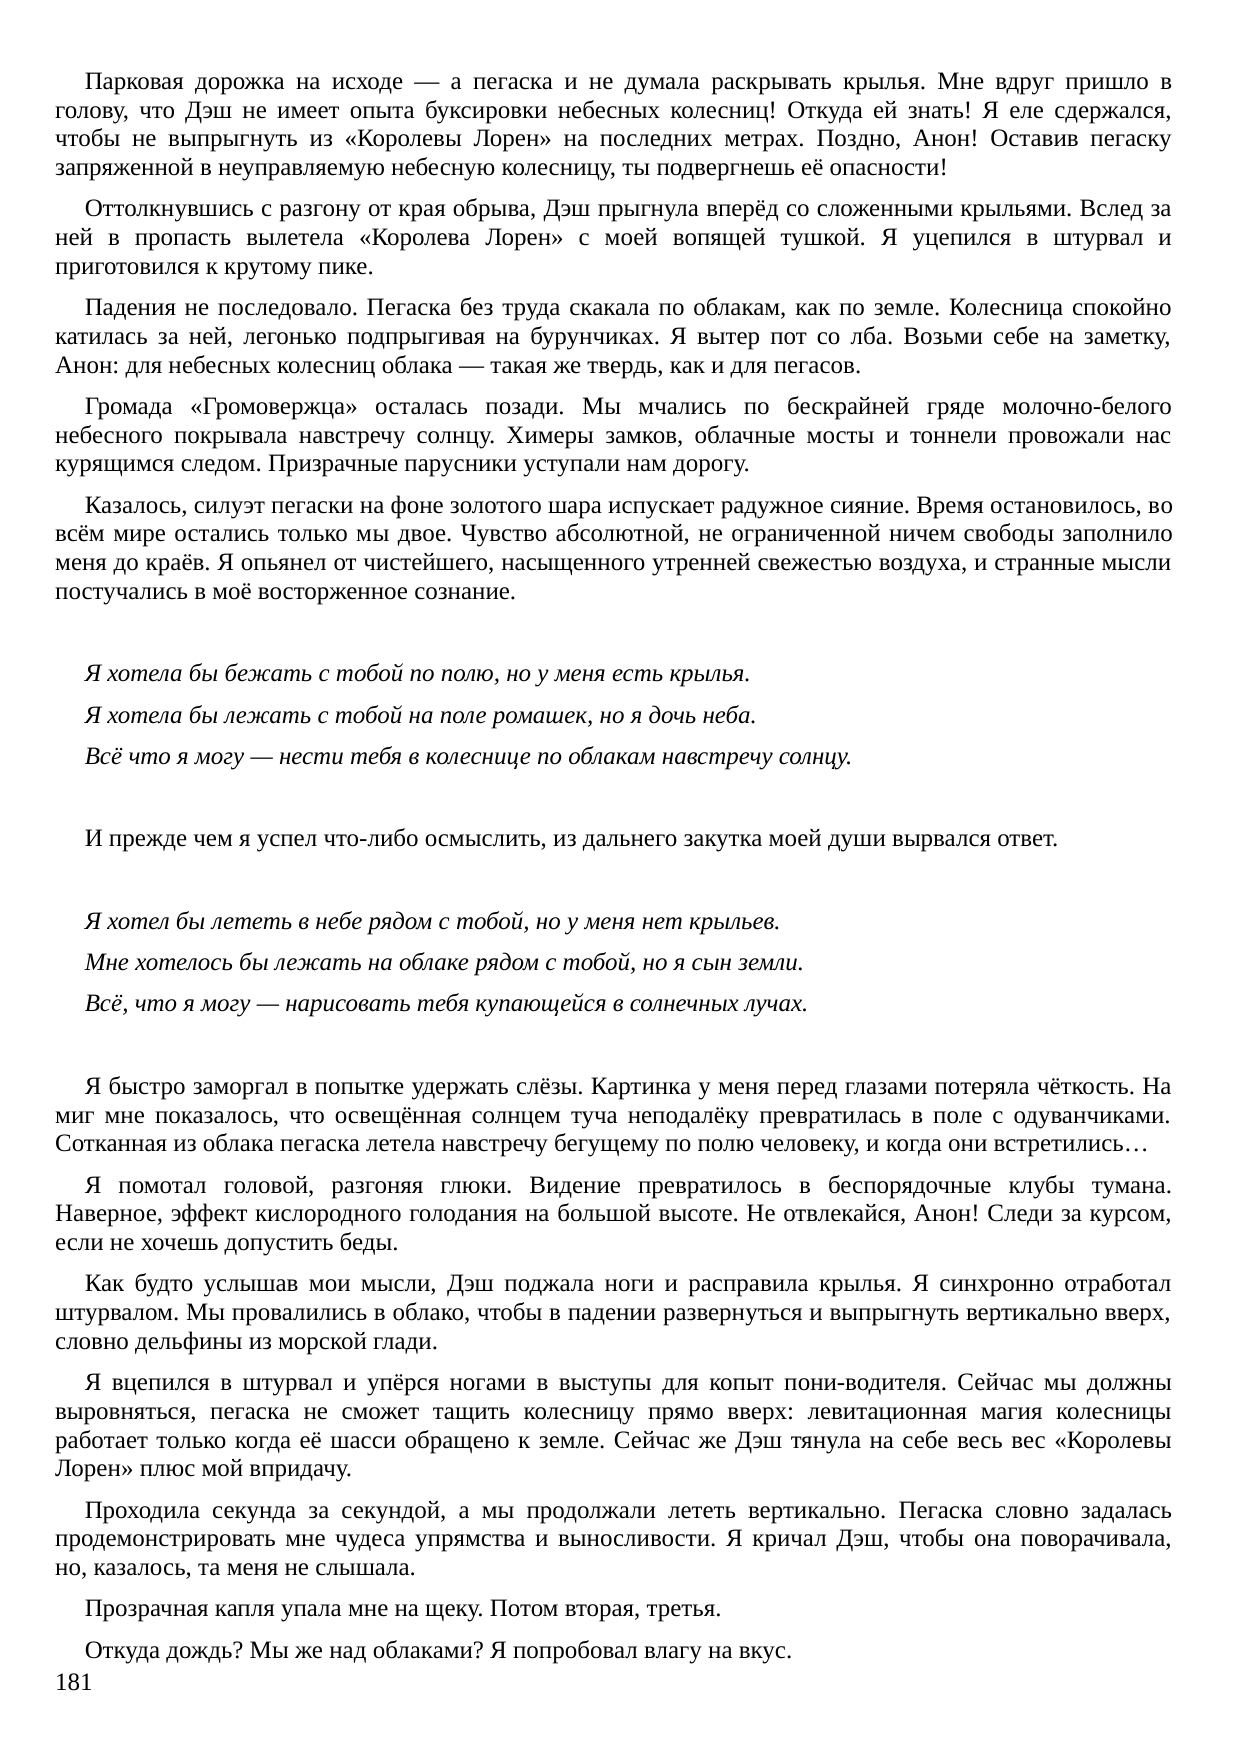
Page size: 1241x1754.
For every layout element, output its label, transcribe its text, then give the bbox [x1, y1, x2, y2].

text Я хотела бы бежать с тобой по полю, но у меня есть крылья. [55, 658, 1173, 687]
text Парковая дорожка на исходе — а пегаска и не думала раскрывать крылья. Мне вдруг пришло в голову, что Дэш не имеет опыта буксировки небесных колесниц! Откуда ей знать! Я еле сдержался, чтобы не выпрыгнуть из «Королевы Лорен» на последних метрах. Поздно, Анон! Оставив пегаску запряженной в неуправляемую небесную колесницу, ты подвергнешь её опасности! [55, 66, 1173, 181]
text Казалось, силуэт пегаски на фоне золотого шара испускает радужное сияние. Время остановилось, во всём мире остались только мы двое. Чувство абсолютной, не ограниченной ничем свободы заполнило меня до краёв. Я опьянел от чистейшего, насыщенного утренней свежестью воздуха, и странные мысли постучались в моё восторженное сознание. [55, 490, 1173, 605]
text Я быстро заморгал в попытке удержать слёзы. Картинка у меня перед глазами потеряла чёткость. На миг мне показалось, что освещённая солнцем туча неподалёку превратилась в поле с одуванчиками. Сотканная из облака пегаска летела навстречу бегущему по полю человеку, и когда они встретились… [55, 1071, 1173, 1157]
text Я вцепился в штурвал и упёрся ногами в выступы для копыт пони-водителя. Сейчас мы должны выровняться, пегаска не сможет тащить колесницу прямо вверх: левитационная магия колесницы работает только когда её шасси обращено к земле. Сейчас же Дэш тянула на себе весь вес «Королевы Лорен» плюс мой впридачу. [55, 1367, 1173, 1482]
text Как будто услышав мои мысли, Дэш поджала ноги и расправила крылья. Я синхронно отработал штурвалом. Мы провалились в облако, чтобы в падении развернуться и выпрыгнуть вертикально вверх, словно дельфины из морской глади. [55, 1268, 1173, 1355]
text Оттолкнувшись с разгону от края обрыва, Дэш прыгнула вперёд со сложенными крыльями. Вслед за ней в пропасть вылетела «Королева Лорен» с моей вопящей тушкой. Я уцепился в штурвал и приготовился к крутому пике. [55, 193, 1173, 280]
text Мне хотелось бы лежать на облаке рядом с тобой, но я сын земли. [55, 947, 1173, 976]
text И прежде чем я успел что-либо осмыслить, из дальнего закутка моей души вырвался ответ. [55, 823, 1173, 852]
text Падения не последовало. Пегаска без труда скакала по облакам, как по земле. Колесница спокойно катилась за ней, легонько подпрыгивая на бурунчиках. Я вытер пот со лба. Возьми себе на заметку, Анон: для небесных колесниц облака — такая же твердь, как и для пегасов. [55, 292, 1173, 378]
text Я хотел бы лететь в небе рядом с тобой, но у меня нет крыльев. [55, 906, 1173, 935]
text Проходила секунда за секундой, а мы продолжали лететь вертикально. Пегаска словно задалась продемонстрировать мне чудеса упрямства и выносливости. Я кричал Дэш, чтобы она поворачивала, но, казалось, та меня не слышала. [55, 1495, 1173, 1581]
text Я помотал головой, разгоняя глюки. Видение превратилось в беспорядочные клубы тумана. Наверное, эффект кислородного голодания на большой высоте. Не отвлекайся, Анон! Следи за курсом, если не хочешь допустить беды. [55, 1170, 1173, 1256]
text Прозрачная капля упала мне на щеку. Потом вторая, третья. [55, 1593, 1173, 1622]
text Громада «Громовержца» осталась позади. Мы мчались по бескрайней гряде молочно-белого небесного покрывала навстречу солнцу. Химеры замков, облачные мосты и тоннели провожали нас курящимся следом. Призрачные парусники уступали нам дорогу. [55, 391, 1173, 477]
text Всё что я могу — нести тебя в колеснице по облакам навстречу солнцу. [55, 741, 1173, 770]
text Я хотела бы лежать с тобой на поле ромашек, но я дочь неба. [55, 700, 1173, 728]
text Откуда дождь? Мы же над облаками? Я попробовал влагу на вкус. [55, 1635, 1173, 1663]
text Всё, что я могу — нарисовать тебя купающейся в солнечных лучах. [55, 988, 1173, 1017]
